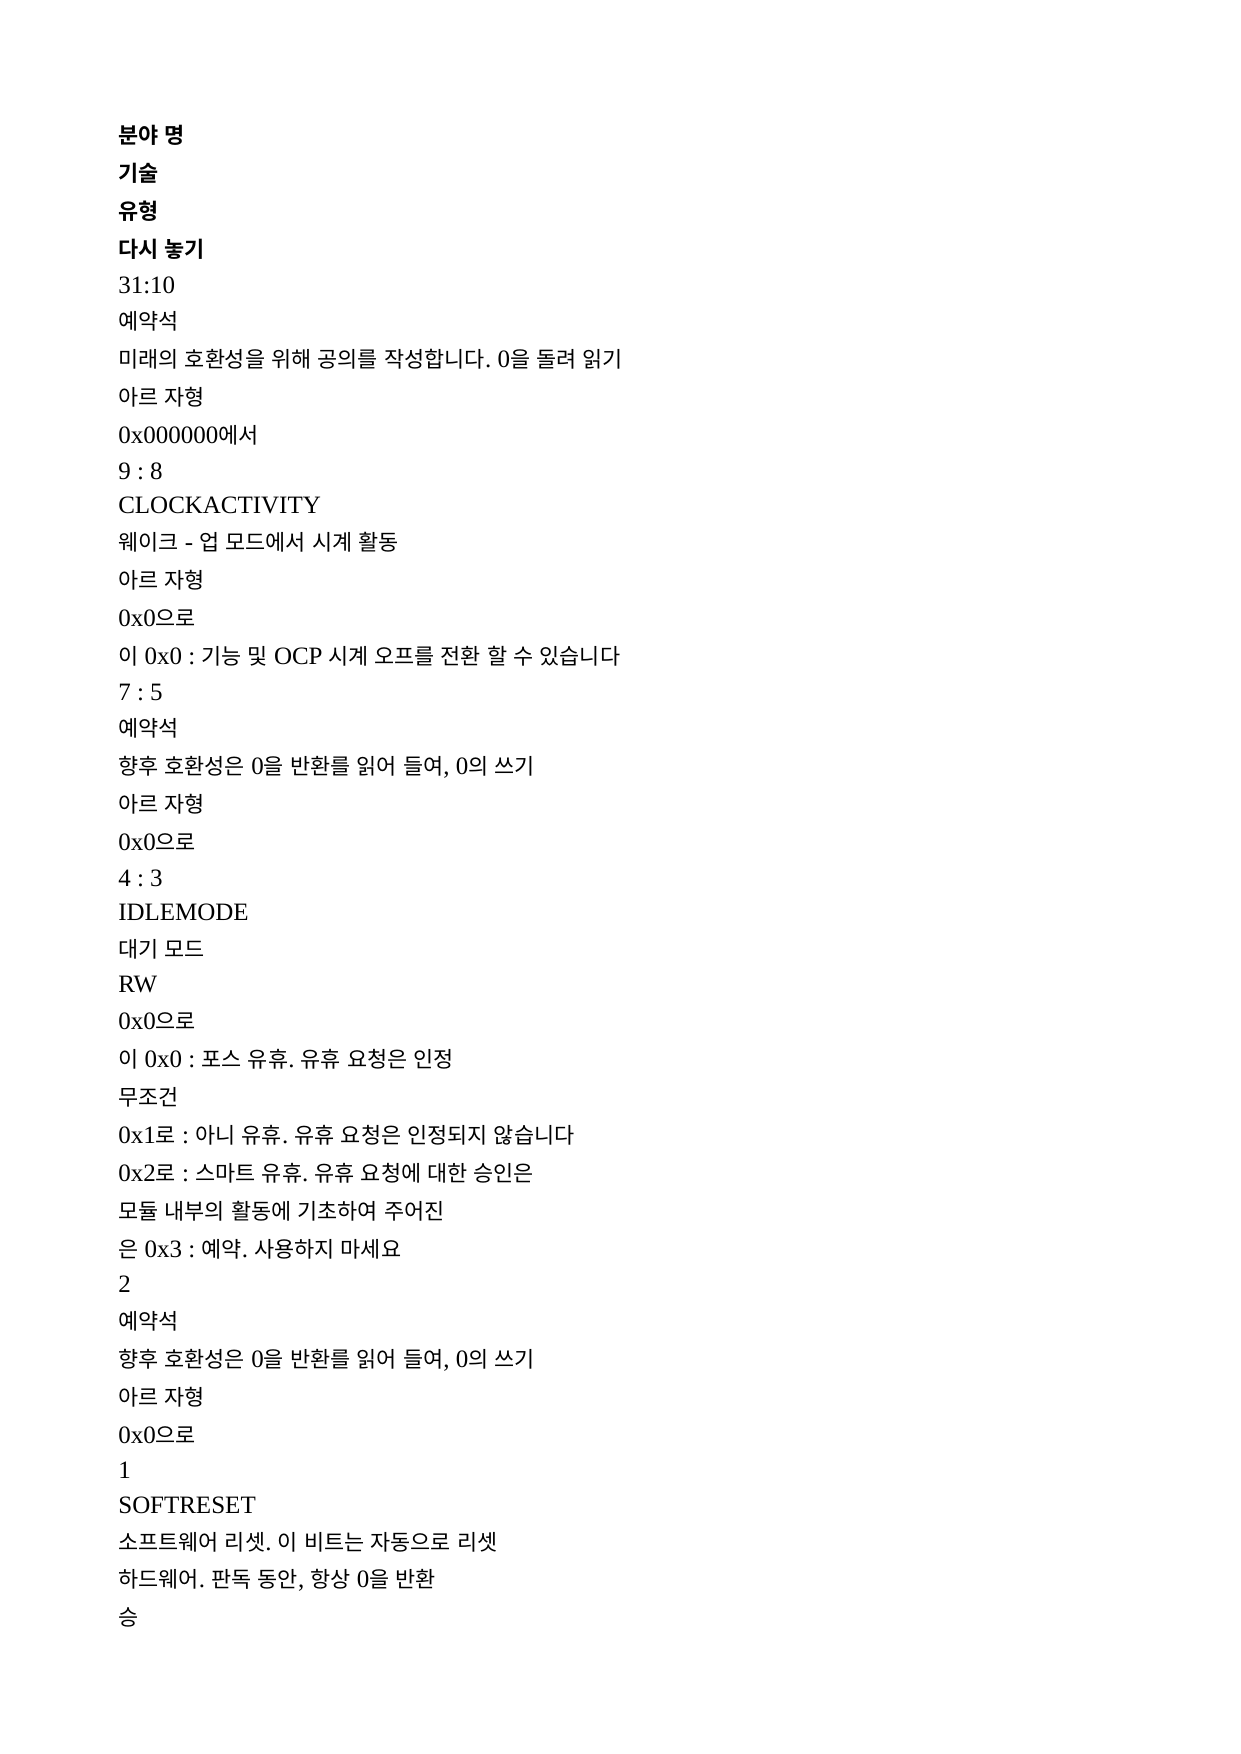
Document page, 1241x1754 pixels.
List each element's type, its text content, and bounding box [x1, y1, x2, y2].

text 4 : 3 [118, 863, 1122, 891]
text 향후 호환성은 0을 반환를 읽어 들여, 0의 쓰기 [118, 1342, 1122, 1373]
text 분야 명 [118, 118, 1122, 150]
text 0x2로 : 스마트 유휴. 유휴 요청에 대한 승인은 [118, 1156, 1122, 1187]
text 아르 자형 [118, 563, 1122, 594]
text 웨이크 - 업 모드에서 시계 활동 [118, 525, 1122, 557]
text 모듈 내부의 활동에 기초하여 주어진 [118, 1194, 1122, 1225]
text 예약석 [118, 711, 1122, 743]
text 다시 놓기 [118, 232, 1122, 263]
text 은 0x3 : 예약. 사용하지 마세요 [118, 1232, 1122, 1263]
text 이 0x0 : 기능 및 OCP 시계 오프를 전환 할 수 있습니다 [118, 639, 1122, 670]
text 31:10 [118, 270, 1122, 298]
text RW [118, 969, 1122, 998]
text 이 0x0 : 포스 유휴. 유휴 요청은 인정 [118, 1042, 1122, 1074]
text 0x1로 : 아니 유휴. 유휴 요청은 인정되지 않습니다 [118, 1118, 1122, 1149]
text 아르 자형 [118, 1380, 1122, 1411]
text CLOCKACTIVITY [118, 490, 1122, 519]
text 0x0으로 [118, 825, 1122, 856]
text 소프트웨어 리셋. 이 비트는 자동으로 리셋 [118, 1524, 1122, 1556]
text 예약석 [118, 1304, 1122, 1336]
text 0x0으로 [118, 1004, 1122, 1036]
text SOFTRESET [118, 1490, 1122, 1519]
text 1 [118, 1456, 1122, 1484]
text 0x000000에서 [118, 418, 1122, 450]
text 아르 자형 [118, 787, 1122, 818]
text 7 : 5 [118, 677, 1122, 705]
text 승 [118, 1600, 1122, 1632]
text 미래의 호환성을 위해 공의를 작성합니다. 0을 돌려 읽기 [118, 342, 1122, 374]
text 하드웨어. 판독 동안, 항상 0을 반환 [118, 1562, 1122, 1594]
text 예약석 [118, 304, 1122, 336]
text 9 : 8 [118, 456, 1122, 485]
text 기술 [118, 156, 1122, 188]
text 향후 호환성은 0을 반환를 읽어 들여, 0의 쓰기 [118, 749, 1122, 781]
text 2 [118, 1269, 1122, 1298]
text 무조건 [118, 1080, 1122, 1112]
text 0x0으로 [118, 1418, 1122, 1449]
text 유형 [118, 194, 1122, 226]
text 대기 모드 [118, 932, 1122, 963]
text IDLEMODE [118, 897, 1122, 926]
text 0x0으로 [118, 601, 1122, 632]
text 아르 자형 [118, 380, 1122, 412]
